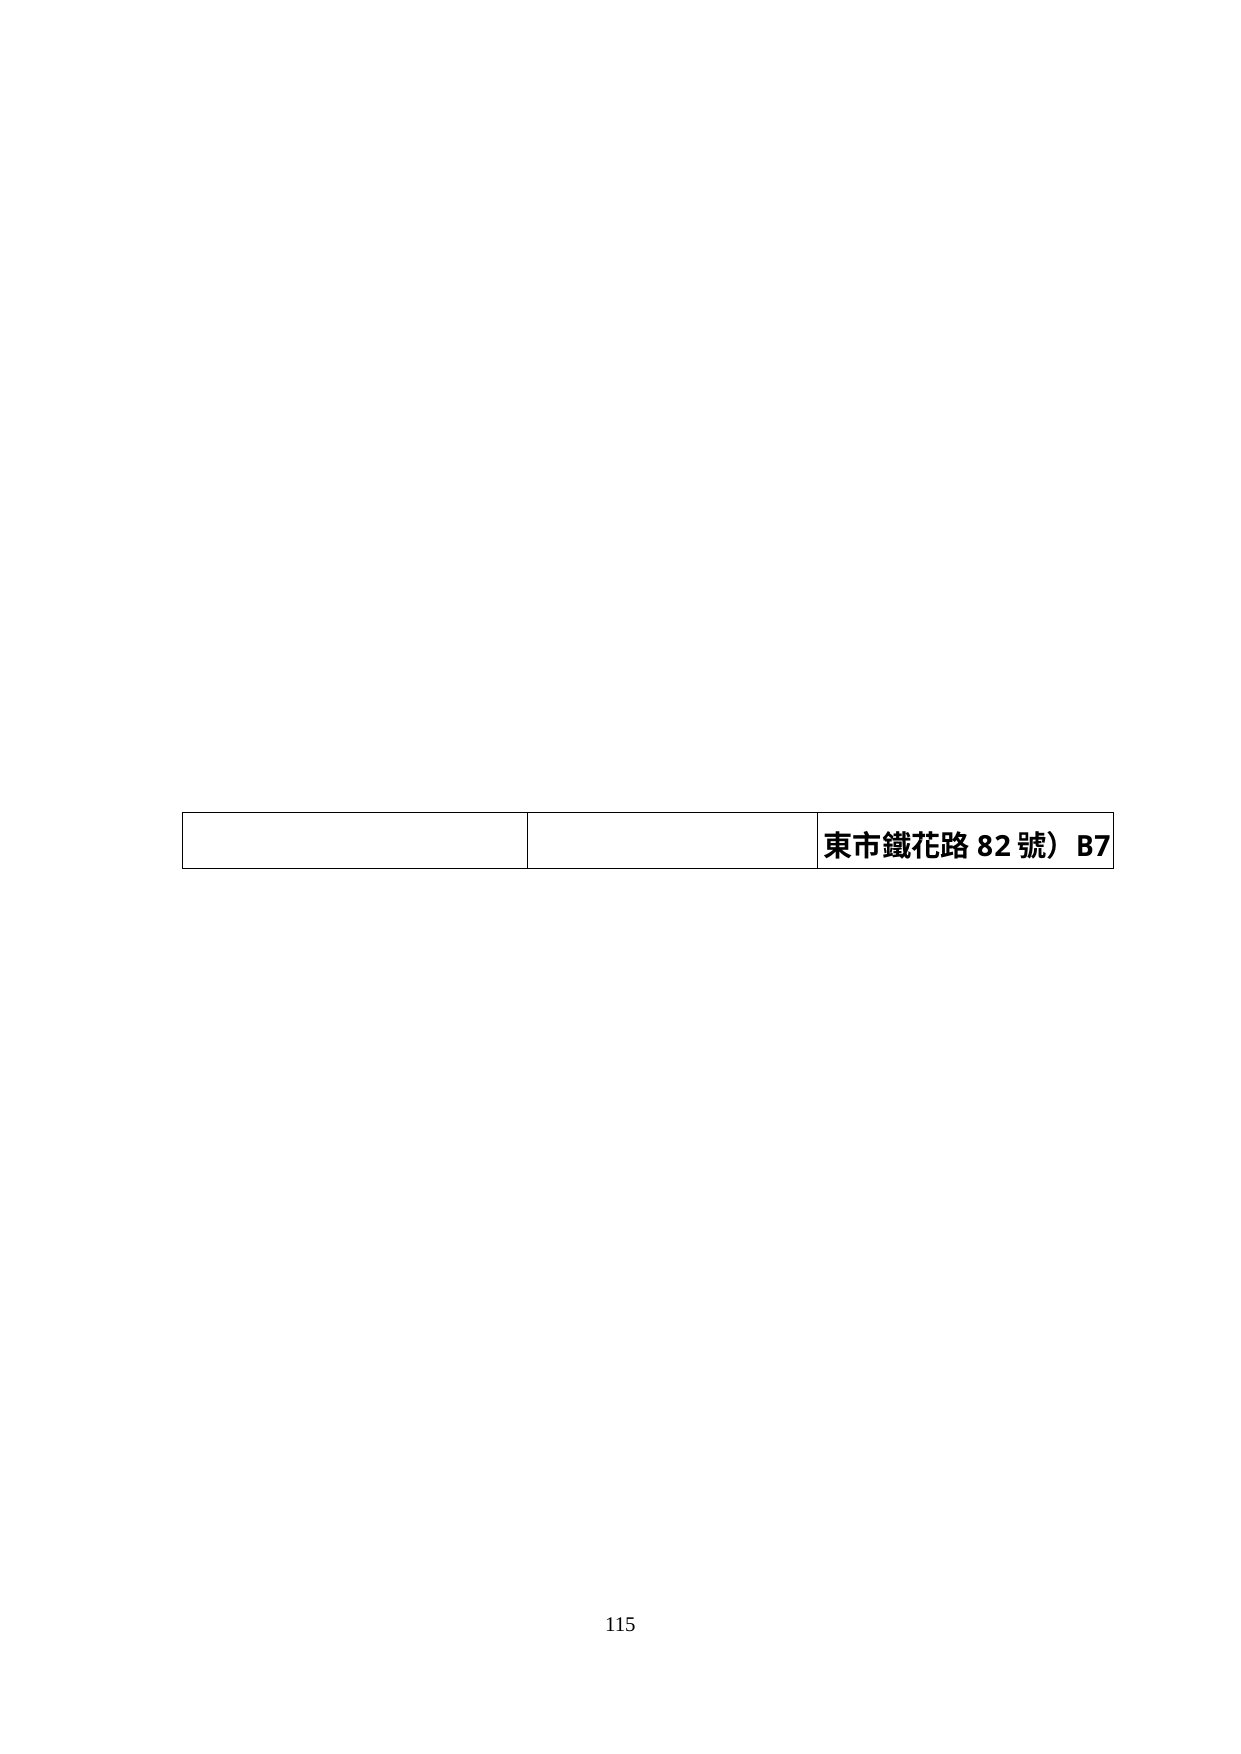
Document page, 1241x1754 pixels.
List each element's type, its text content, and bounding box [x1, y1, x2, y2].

table_cell [528, 813, 817, 867]
table_cell 東市鐵花路82號）B7 [818, 813, 1113, 867]
table_cell [183, 813, 527, 867]
